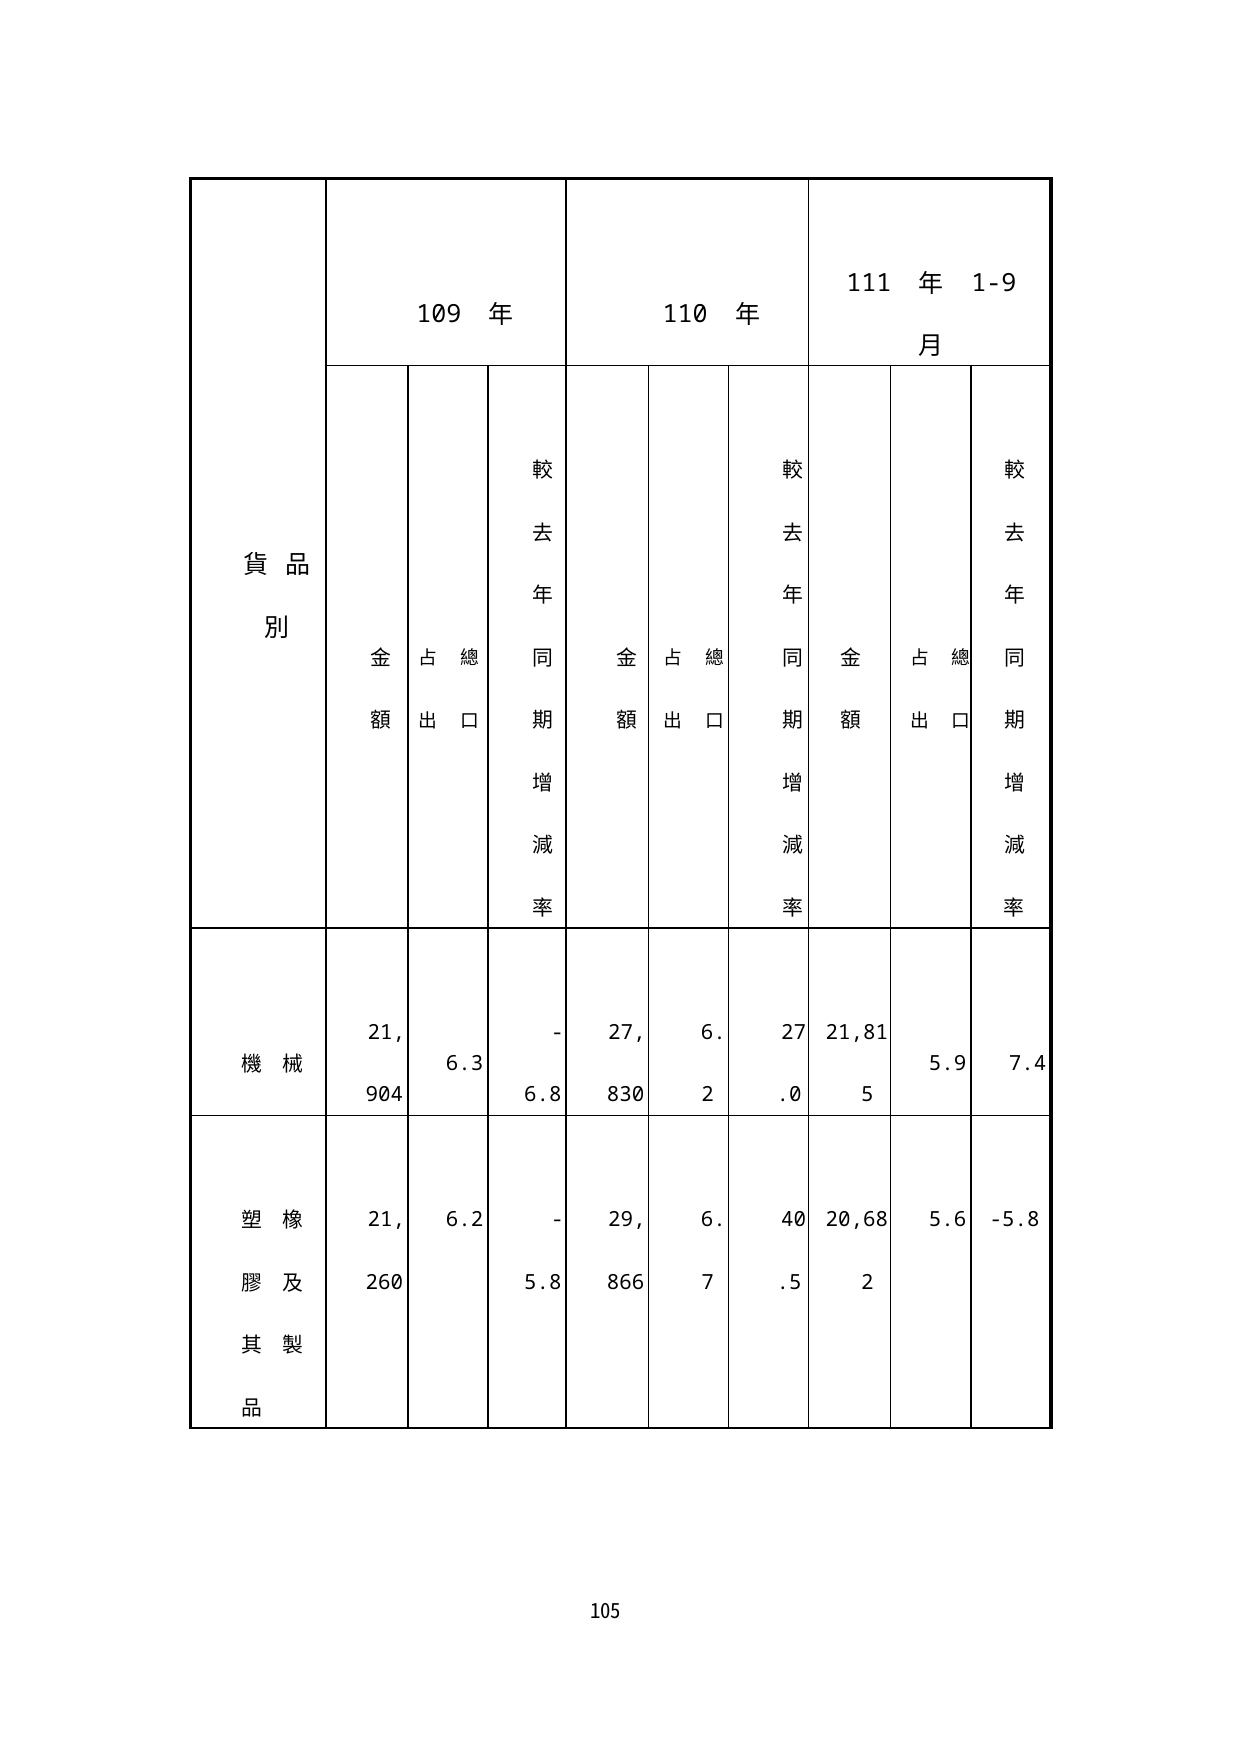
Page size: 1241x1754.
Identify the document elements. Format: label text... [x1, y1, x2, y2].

table_cell -5.8 [489, 1116, 565, 1427]
table_cell 機械 [192, 929, 325, 1115]
table_cell 6.7 [649, 1116, 728, 1427]
table_cell 金額 [567, 366, 648, 927]
table_cell -6.8 [489, 929, 565, 1115]
table_cell 占總出口 [649, 366, 728, 927]
table_header 貨品別 [192, 180, 325, 927]
table_cell 5.9 [891, 929, 970, 1115]
table_cell 21,904 [327, 929, 407, 1115]
table_header 110年 [567, 180, 808, 365]
table_header 111年1-9月 [809, 180, 1049, 365]
table_cell 29,866 [567, 1116, 648, 1427]
table_cell 較去年同期增減率 [972, 366, 1049, 927]
table_cell 較去年同期增減率 [489, 366, 565, 927]
table_cell 占總出口 [891, 366, 970, 927]
table_cell 27.0 [729, 929, 808, 1115]
table_cell 5.6 [891, 1116, 970, 1427]
table_cell 金額 [327, 366, 407, 927]
table_cell 6.2 [409, 1116, 487, 1427]
table_cell 較去年同期增減率 [729, 366, 808, 927]
table_cell 6.3 [409, 929, 487, 1115]
table_cell 21,815 [809, 929, 890, 1115]
table_header 109年 [327, 180, 565, 365]
table_cell -5.8 [972, 1116, 1049, 1427]
table_cell 40.5 [729, 1116, 808, 1427]
table_cell 7.4 [972, 929, 1049, 1115]
table_cell 金額 [809, 366, 890, 927]
table_cell 21,260 [327, 1116, 407, 1427]
table_cell 塑橡膠及其製品 [192, 1116, 325, 1427]
table_cell 6.2 [649, 929, 728, 1115]
table_cell 20,682 [809, 1116, 890, 1427]
table_cell 占總出口 [409, 366, 487, 927]
table_cell 27,830 [567, 929, 648, 1115]
